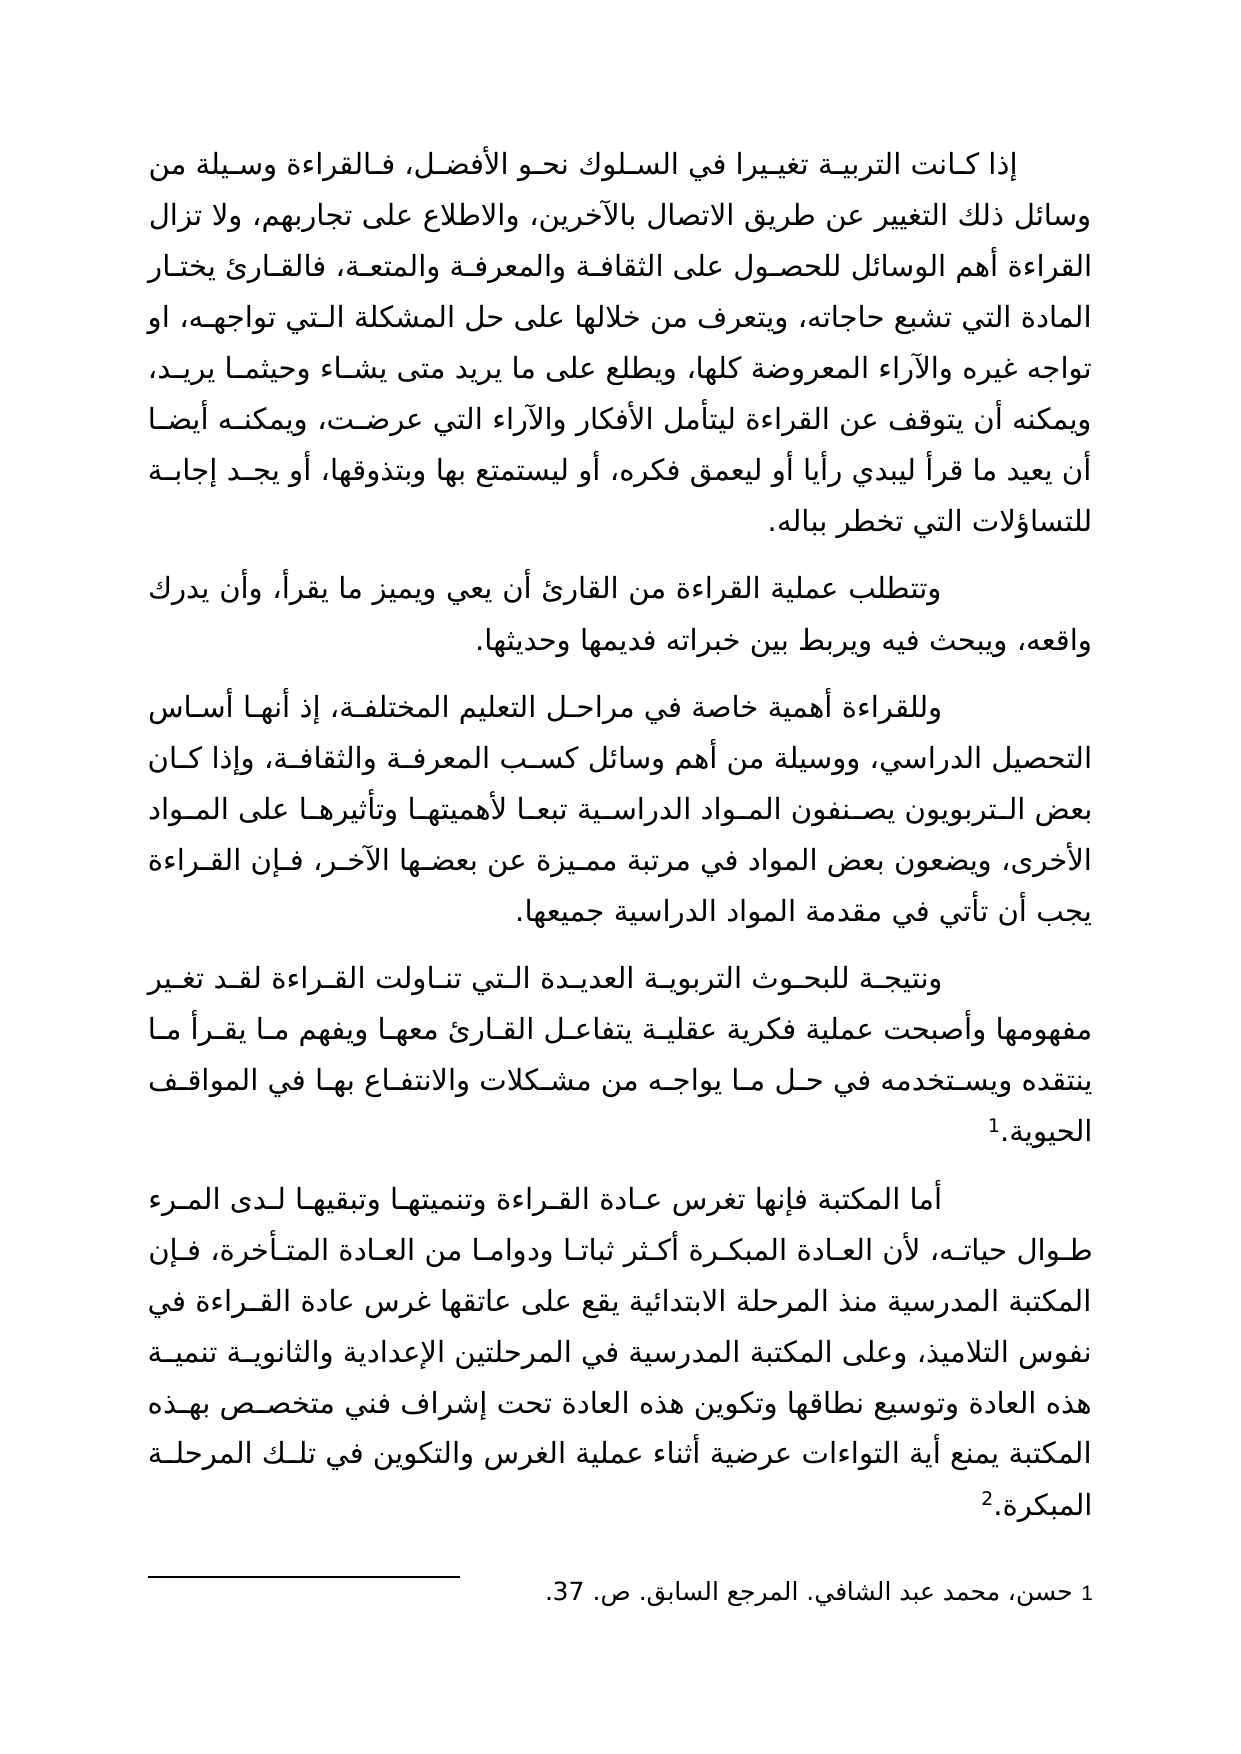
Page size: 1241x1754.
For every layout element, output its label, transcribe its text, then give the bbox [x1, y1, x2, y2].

text أما المكتبة فإنها تغرس عادة القراءة وتنميتها وتبقيها لدى المرء طوال حياته، لأن العادة المبكرة أكثر ثباتا ودواما من العادة المتأخرة، فإن المكتبة المدرسية منذ المرحلة الابتدائية يقع على عاتقها غرس عادة القراءة في نفوس التلاميذ، وعلى المكتبة المدرسية في المرحلتين الإعدادية والثانوية تنمية هذه العادة وتوسيع نطاقها وتكوين هذه العادة تحت إشراف فني متخصص بهذه المكتبة يمنع أية التواءات عرضية أثناء عملية الغرس والتكوين في تلك المرحلة المبكرة. [148, 1182, 1093, 1522]
text ونتيجة للبحوث التربوية العديدة التي تناولت القراءة لقد تغير مفهومها وأصبحت عملية فكرية عقلية يتفاعل القارئ معها ويفهم ما يقرأ ما ينتقده ويستخدمه في حل ما يواجه من مشكلات والانتفاع بها في المواقف الحيوية. [148, 962, 1093, 1148]
text حسن، محمد عبد الشافي. المرجع السابق. ص. 37. [148, 1577, 1092, 1606]
text وللقراءة أهمية خاصة في مراحل التعليم المختلفة، إذ أنها أساس التحصيل الدراسي، ووسيلة من أهم وسائل كسب المعرفة والثقافة، وإذا كان بعض التربويون يصنفون المواد الدراسية تبعا لأهميتها وتأثيرها على المواد الأخرى، ويضعون بعض المواد في مرتبة مميزة عن بعضها الآخر، فإن القراءة يجب أن تأتي في مقدمة المواد الدراسية جميعها. [148, 690, 1093, 928]
text وتتطلب عملية القراءة من القارئ أن يعي ويميز ما يقرأ، وأن يدرك واقعه، ويبحث فيه ويربط بين خبراته فديمها وحديثها. [148, 572, 1093, 657]
text إذا كانت التربية تغييرا في السلوك نحو الأفضل، فالقراءة وسيلة من وسائل ذلك التغيير عن طريق الاتصال بالآخرين، والاطلاع على تجاربهم، ولا تزال القراءة أهم الوسائل للحصول على الثقافة والمعرفة والمتعة، فالقارئ يختار المادة التي تشبع حاجاته، ويتعرف من خلالها على حل المشكلة التي تواجهه، او تواجه غيره والآراء المعروضة كلها، ويطلع على ما يريد متى يشاء وحيثما يريد، ويمكنه أن يتوقف عن القراءة ليتأمل الأفكار والآراء التي عرضت، ويمكنه أيضا أن يعيد ما قرأ ليبدي رأيا أو ليعمق فكره، أو ليستمتع بها وبتذوقها، أو يجد إجابة للتساؤلات التي تخطر بباله. [148, 148, 1093, 538]
